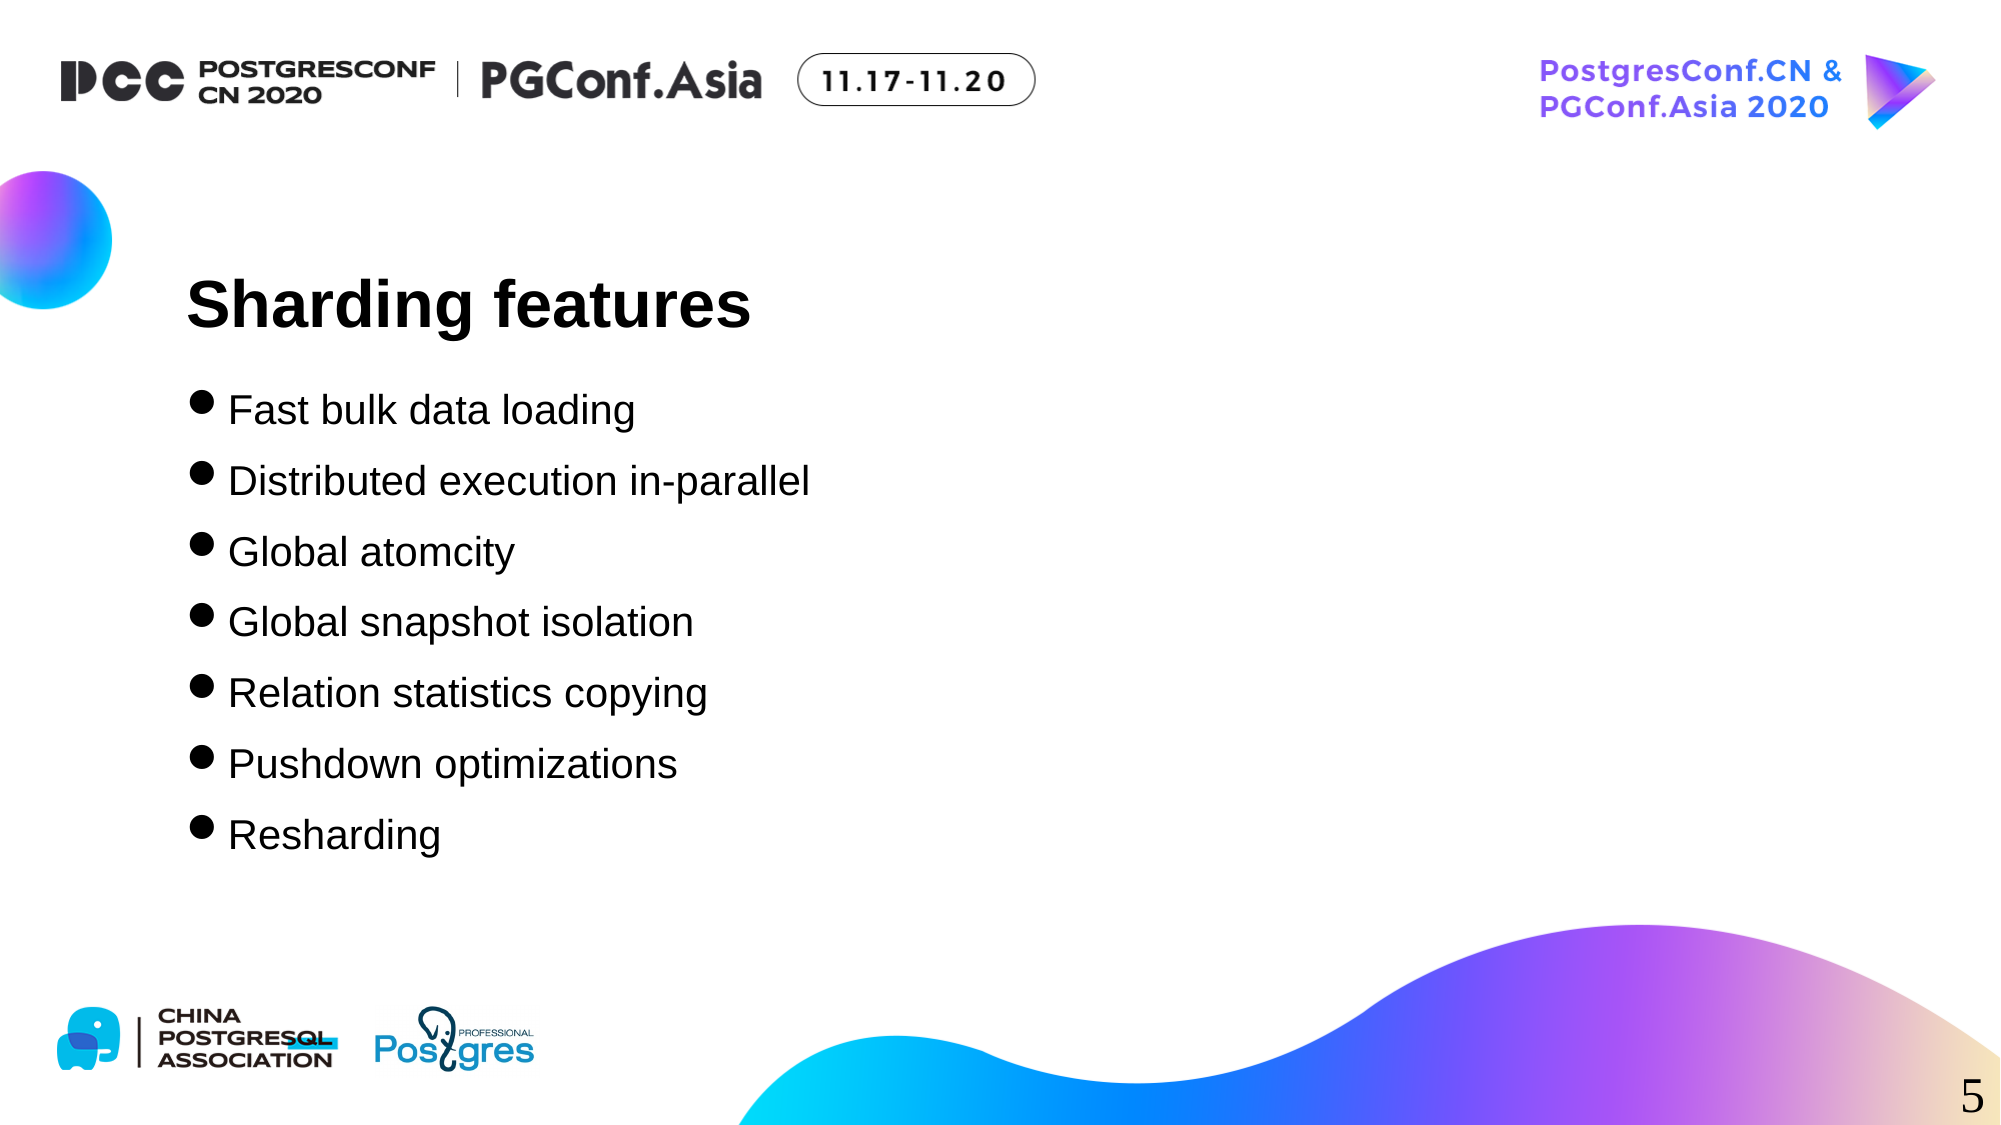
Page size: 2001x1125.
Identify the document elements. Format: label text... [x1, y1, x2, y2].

text_box Sharding features [171, 237, 1850, 349]
picture [0, 0, 2001, 1125]
text_box Fast bulk data loading Distributed execution in-parallel Global atomcity Global snapshot isolation Relation statistics copying Pushdown optimizations Resharding [171, 375, 1850, 959]
text_box [1883, 1054, 2000, 1125]
